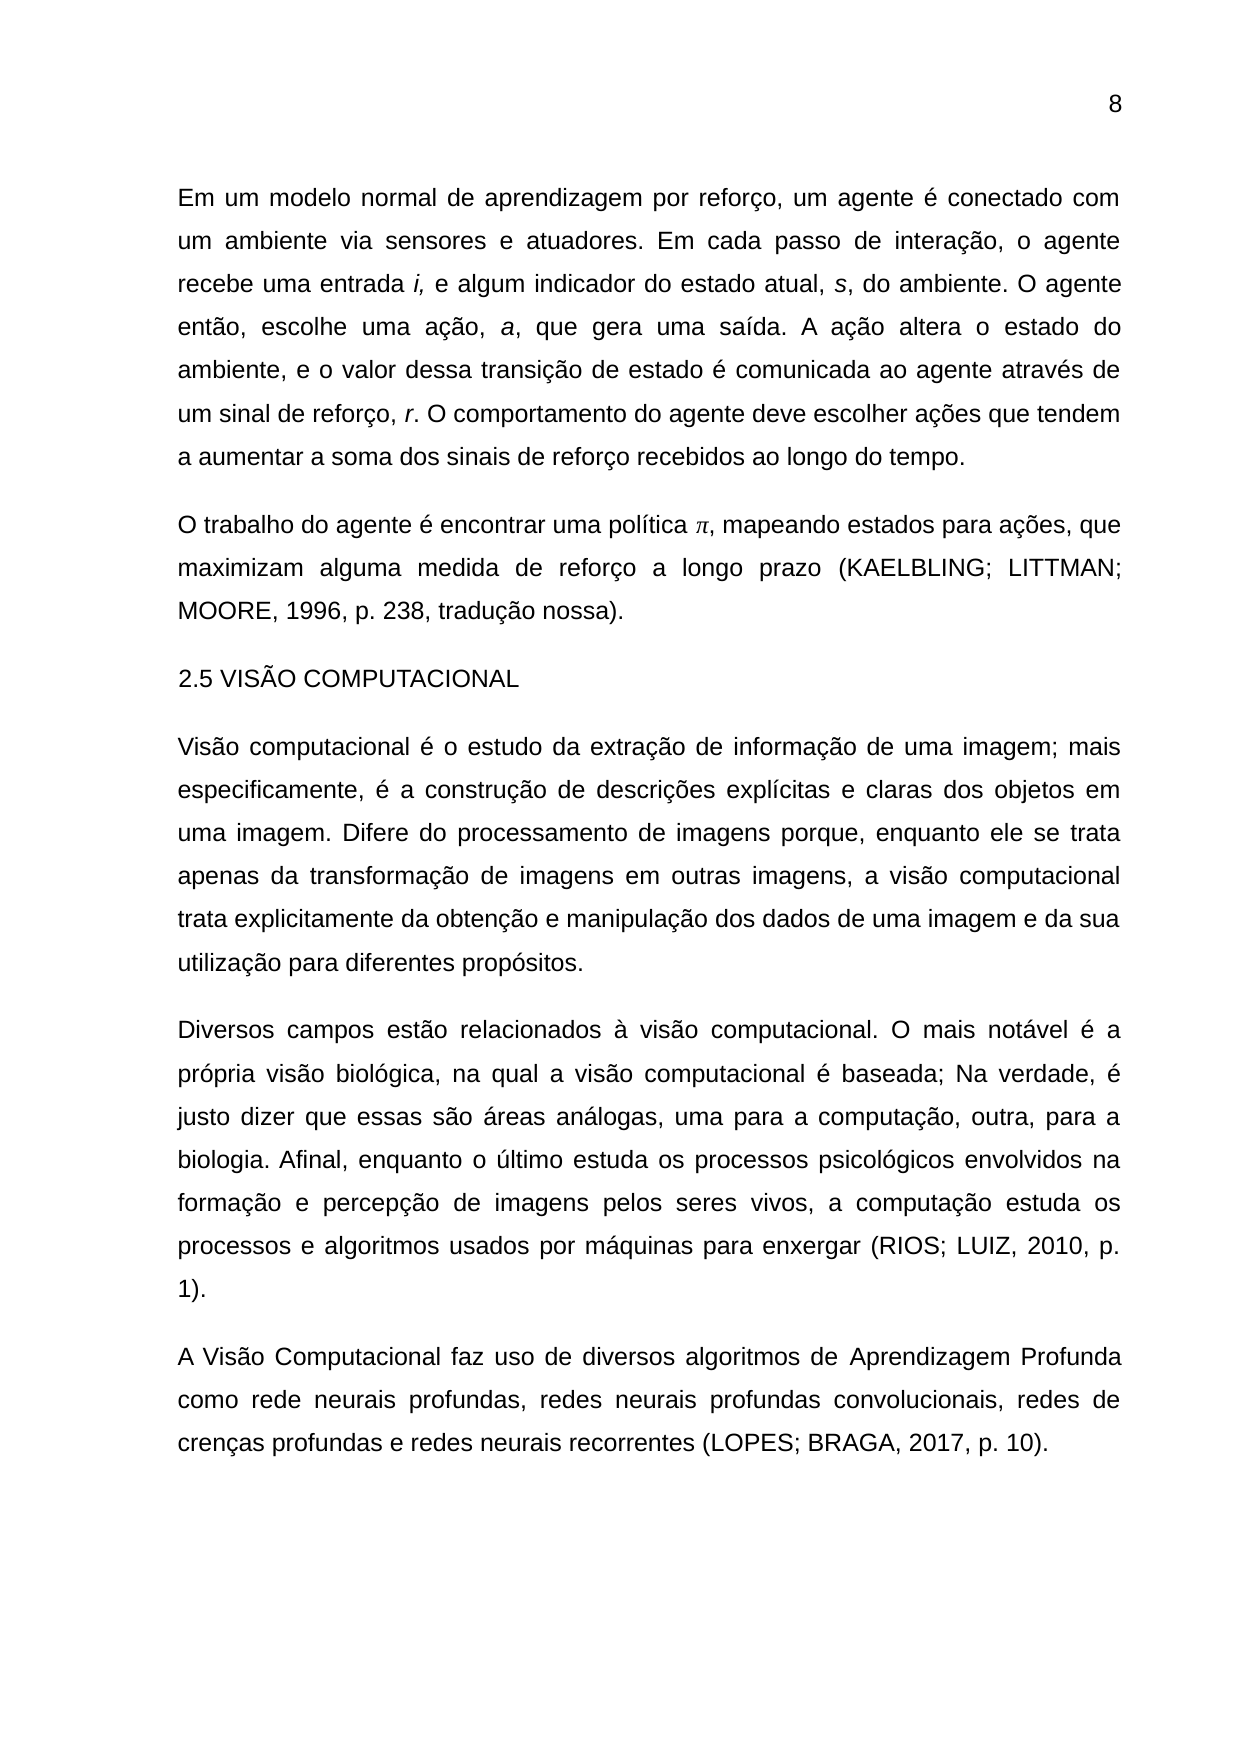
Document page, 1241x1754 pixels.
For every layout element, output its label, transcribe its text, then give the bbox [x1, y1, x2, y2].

text A Visão Computacional faz uso de diversos algoritmos de Aprendizagem Profunda como rede neurais profundas, redes neurais profundas convolucionais, redes de crenças profundas e redes neurais recorrentes (LOPES; BRAGA, 2017, p. 10). [177, 1342, 1122, 1457]
text O trabalho do agente é encontrar uma política π, mapeando estados para ações, que maximizam alguma medida de reforço a longo prazo (KAELBLING; LITTMAN; MOORE, 1996, p. 238, tradução nossa). [177, 510, 1122, 625]
text Diversos campos estão relacionados à visão computacional. O mais notável é a própria visão biológica, na qual a visão computacional é baseada; Na verdade, é justo dizer que essas são áreas análogas, uma para a computação, outra, para a biologia. Afinal, enquanto o último estuda os processos psicológicos envolvidos na formação e percepção de imagens pelos seres vivos, a computação estuda os processos e algoritmos usados por máquinas para enxergar (RIOS; LUIZ, 2010, p. 1). [177, 1015, 1122, 1303]
text Visão computacional é o estudo da extração de informação de uma imagem; mais especificamente, é a construção de descrições explícitas e claras dos objetos em uma imagem. Difere do processamento de imagens porque, enquanto ele se trata apenas da transformação de imagens em outras imagens, a visão computacional trata explicitamente da obtenção e manipulação dos dados de uma imagem e da sua utilização para diferentes propósitos. [177, 732, 1122, 976]
text Em um modelo normal de aprendizagem por reforço, um agente é conectado com um ambiente via sensores e atuadores. Em cada passo de interação, o agente recebe uma entrada i, e algum indicador do estado atual, s, do ambiente. O agente então, escolhe uma ação, a, que gera uma saída. A ação altera o estado do ambiente, e o valor dessa transição de estado é comunicada ao agente através de um sinal de reforço, r. O comportamento do agente deve escolher ações que tendem a aumentar a soma dos sinais de reforço recebidos ao longo do tempo. [177, 183, 1122, 471]
subtitle VISÃO COMPUTACIONAL [171, 664, 1122, 693]
